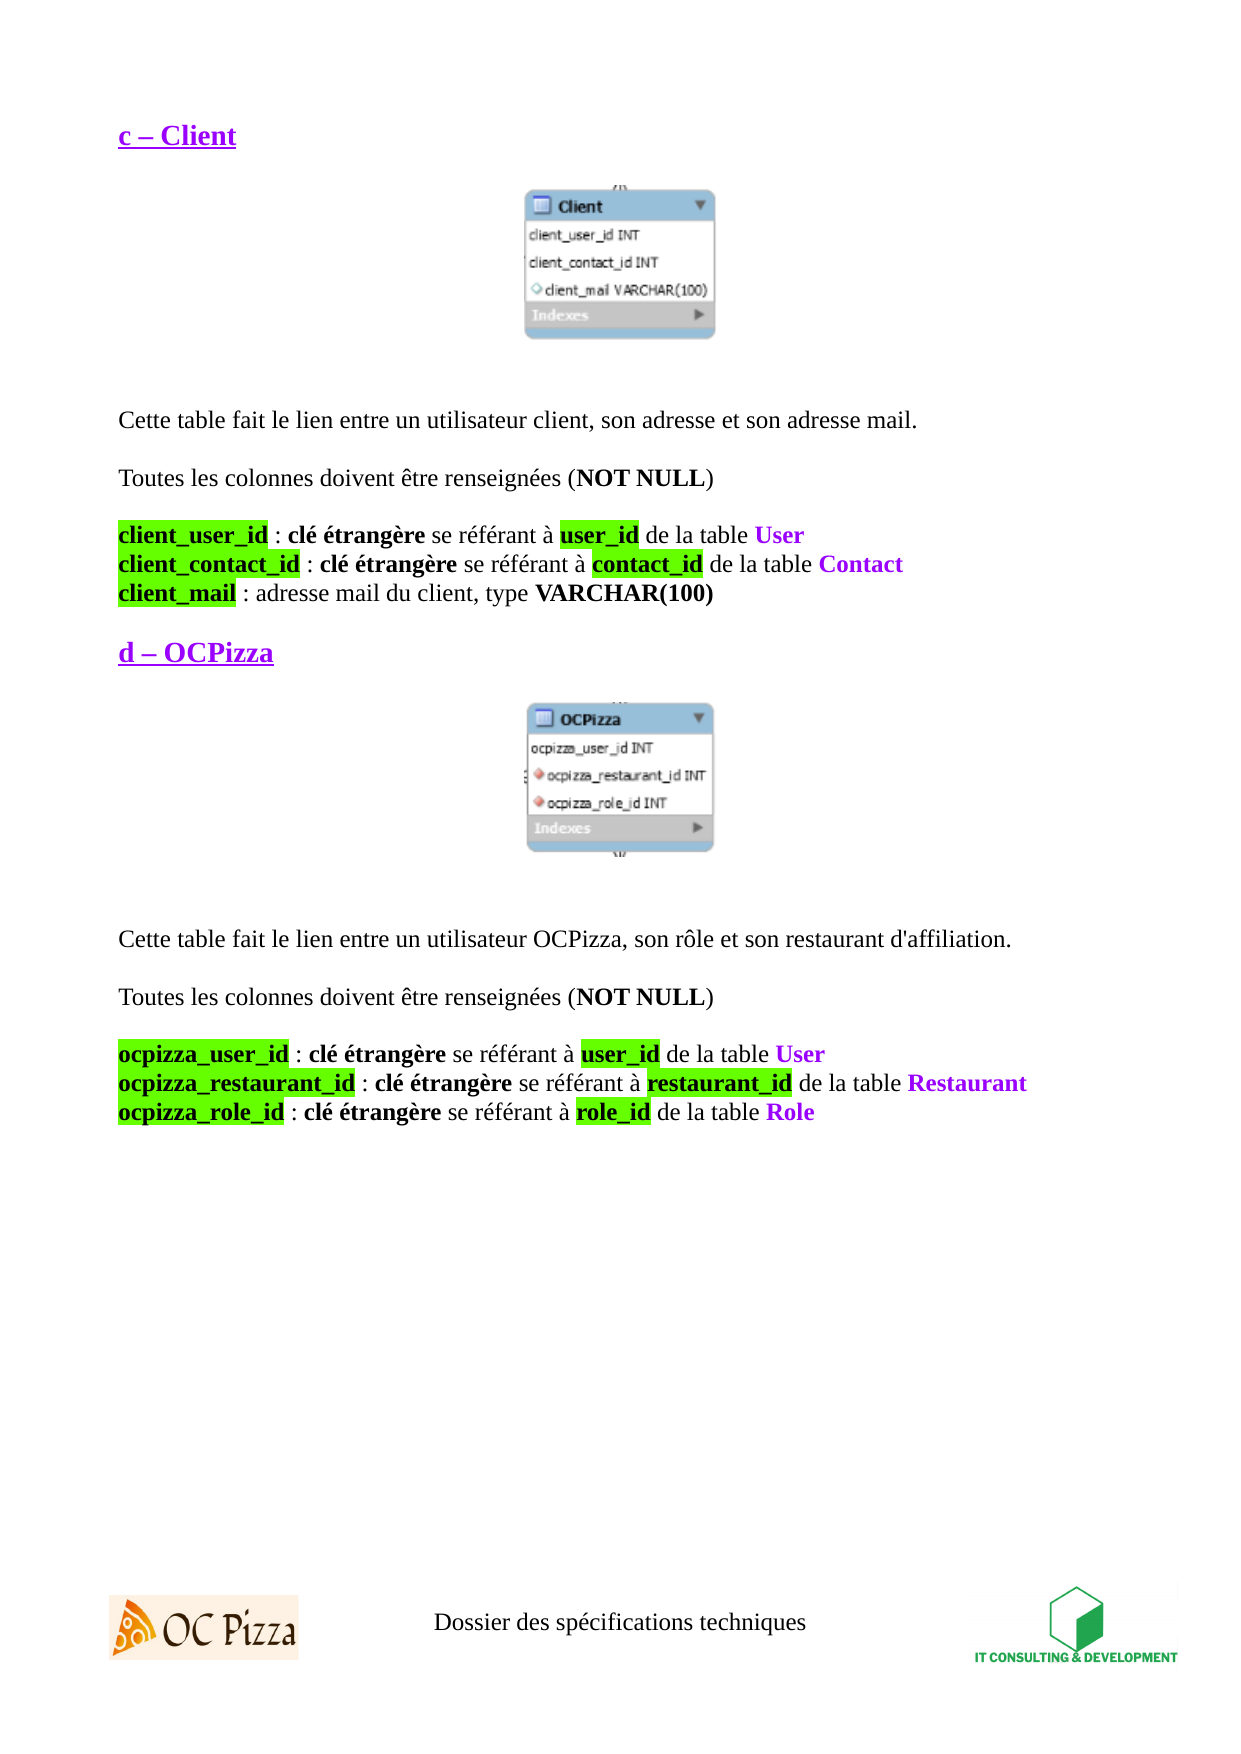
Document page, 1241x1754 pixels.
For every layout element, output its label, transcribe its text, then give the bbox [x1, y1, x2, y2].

picture [524, 185, 717, 343]
picture [524, 702, 717, 857]
text ocpizza_role_id : clé étrangère se référant à role_id de la table Role [118, 1097, 1122, 1125]
text client_contact_id : clé étrangère se référant à contact_id de la table Contact [118, 549, 1122, 578]
text Cette table fait le lien entre un utilisateur client, son adresse et son adresse mail. [118, 405, 1122, 434]
text client_mail : adresse mail du client, type VARCHAR(100) [118, 578, 1122, 607]
text d – OCPizza [118, 635, 1122, 669]
picture [962, 1582, 1178, 1671]
text Toutes les colonnes doivent être renseignées (NOT NULL) [118, 982, 1122, 1010]
text Toutes les colonnes doivent être renseignées (NOT NULL) [118, 463, 1122, 492]
text ocpizza_restaurant_id : clé étrangère se référant à restaurant_id de la table Restaurant [118, 1068, 1122, 1097]
text ocpizza_user_id : clé étrangère se référant à user_id de la table User [118, 1039, 1122, 1068]
text client_user_id : clé étrangère se référant à user_id de la table User [118, 520, 1122, 549]
text Cette table fait le lien entre un utilisateur OCPizza, son rôle et son restaurant d'affiliation. [118, 924, 1122, 953]
text c – Client [118, 118, 1122, 152]
picture [108, 1595, 306, 1660]
